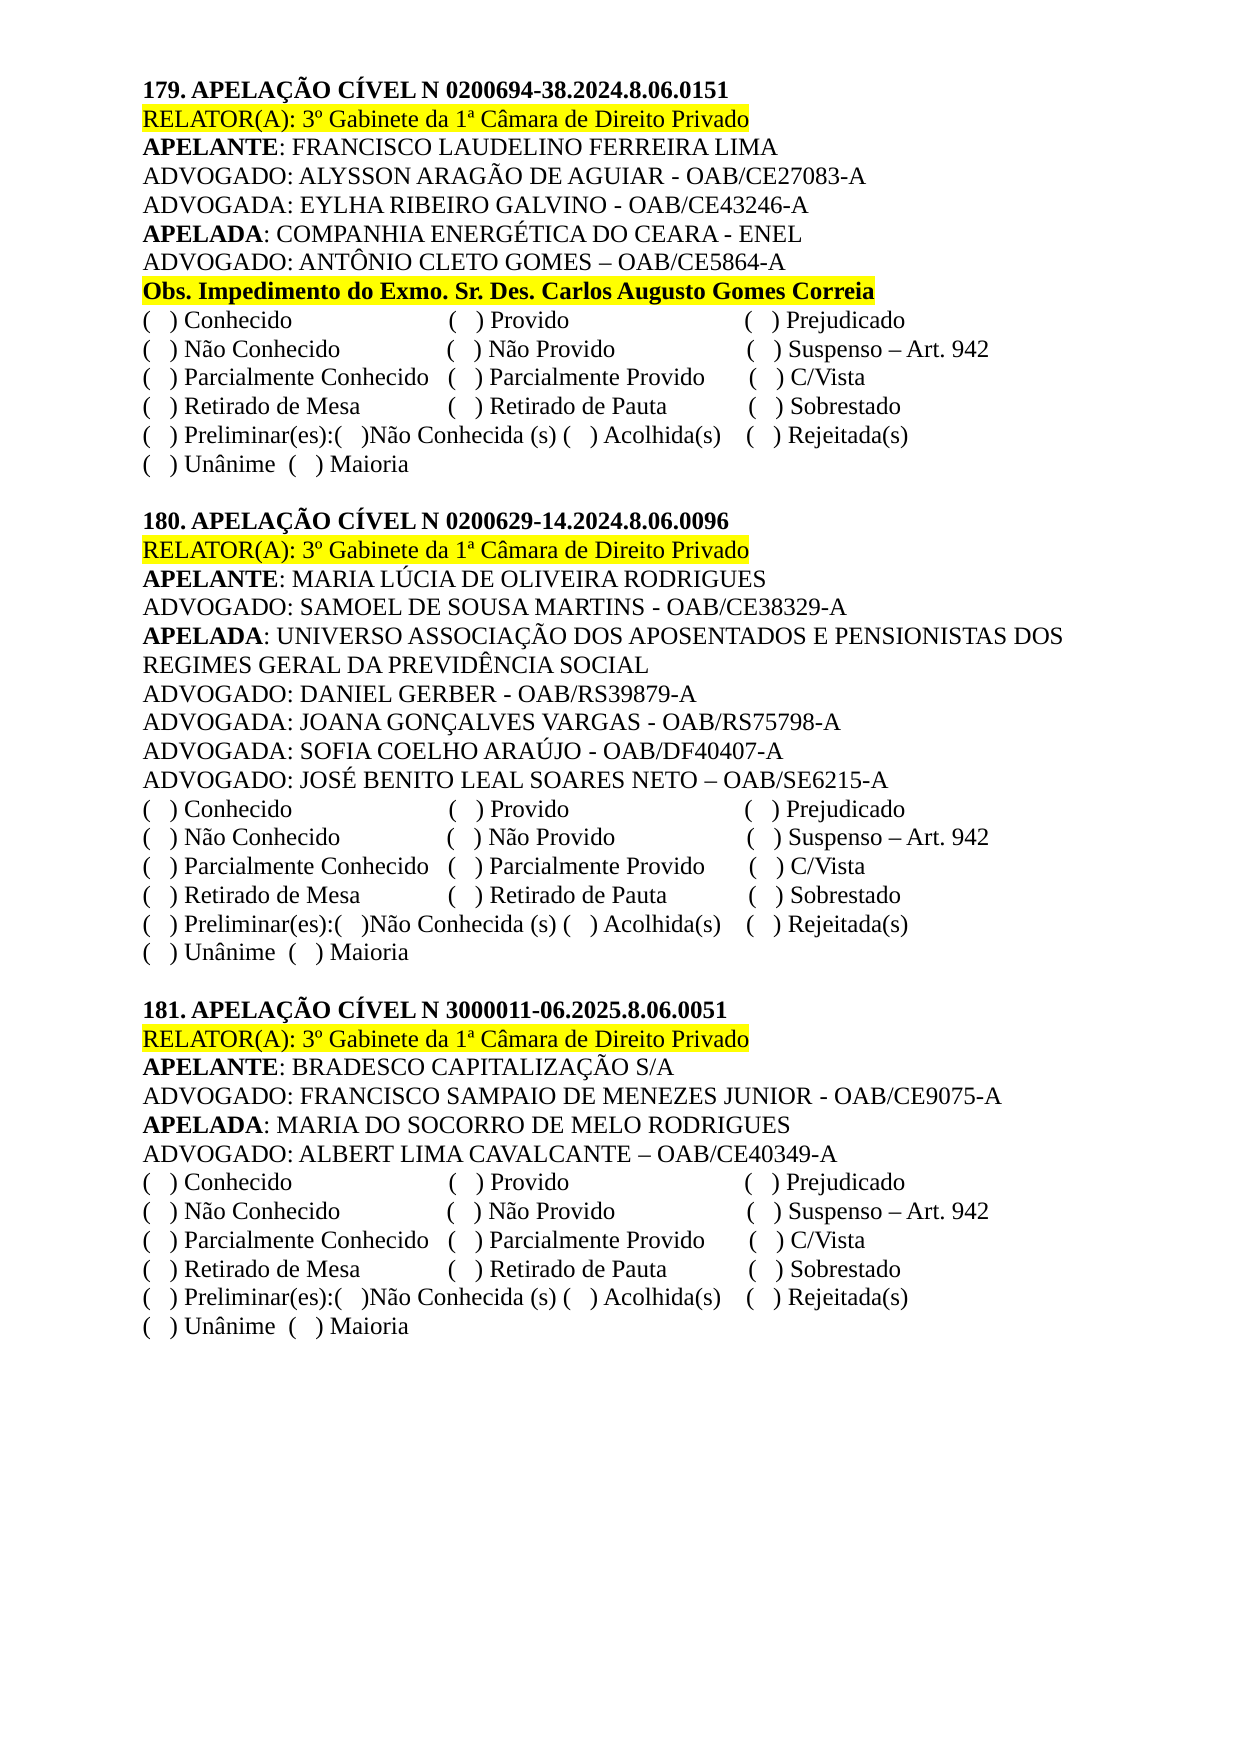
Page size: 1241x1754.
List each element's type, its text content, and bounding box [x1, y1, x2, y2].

text 179. APELAÇÃO CÍVEL N 0200694-38.2024.8.06.0151 RELATOR(A): 3º Gabinete da 1ª Câmara de Direito Privado APELANTE: FRANCISCO LAUDELINO FERREIRA LIMA ADVOGADO: ALYSSON ARAGÃO DE AGUIAR - OAB/CE27083-A ADVOGADA: EYLHA RIBEIRO GALVINO - OAB/CE43246-A APELADA: COMPANHIA ENERGÉTICA DO CEARA - ENEL ADVOGADO: ANTÔNIO CLETO GOMES – OAB/CE5864-A [142, 75, 1141, 276]
text ( ) Unânime ( ) Maioria 181. APELAÇÃO CÍVEL N 3000011-06.2025.8.06.0051 RELATOR(A): 3º Gabinete da 1ª Câmara de Direito Privado APELANTE: BRADESCO CAPITALIZAÇÃO S/A ADVOGADO: FRANCISCO SAMPAIO DE MENEZES JUNIOR - OAB/CE9075-A APELADA: MARIA DO SOCORRO DE MELO RODRIGUES ADVOGADO: ALBERT LIMA CAVALCANTE – OAB/CE40349-A [142, 937, 1141, 1167]
text ( ) Não Conhecido ( ) Não Provido ( ) Suspenso – Art. 942 [142, 334, 1158, 362]
text ( ) Parcialmente Conhecido ( ) Parcialmente Provido ( ) C/Vista [142, 362, 1158, 391]
text ( ) Parcialmente Conhecido ( ) Parcialmente Provido ( ) C/Vista [142, 851, 1158, 880]
text ( ) Preliminar(es):( )Não Conhecida (s) ( ) Acolhida(s) ( ) Rejeitada(s) [142, 1282, 1158, 1311]
text ( ) Não Conhecido ( ) Não Provido ( ) Suspenso – Art. 942 [142, 822, 1158, 851]
text ( ) Preliminar(es):( )Não Conhecida (s) ( ) Acolhida(s) ( ) Rejeitada(s) [142, 420, 1158, 449]
text ( ) Conhecido ( ) Provido ( ) Prejudicado [142, 305, 1141, 334]
text ( ) Conhecido ( ) Provido ( ) Prejudicado [142, 794, 1141, 822]
text ( ) Unânime ( ) Maioria 180. APELAÇÃO CÍVEL N 0200629-14.2024.8.06.0096 RELATOR(A): 3º Gabinete da 1ª Câmara de Direito Privado APELANTE: MARIA LÚCIA DE OLIVEIRA RODRIGUES ADVOGADO: SAMOEL DE SOUSA MARTINS - OAB/CE38329-A APELADA: UNIVERSO ASSOCIAÇÃO DOS APOSENTADOS E PENSIONISTAS DOS REGIMES GERAL DA PREVIDÊNCIA SOCIAL ADVOGADO: DANIEL GERBER - OAB/RS39879-A ADVOGADA: JOANA GONÇALVES VARGAS - OAB/RS75798-A ADVOGADA: SOFIA COELHO ARAÚJO - OAB/DF40407-A ADVOGADO: JOSÉ BENITO LEAL SOARES NETO – OAB/SE6215-A [142, 449, 1141, 794]
text Obs. Impedimento do Exmo. Sr. Des. Carlos Augusto Gomes Correia [142, 276, 1141, 305]
text ( ) Parcialmente Conhecido ( ) Parcialmente Provido ( ) C/Vista [142, 1225, 1158, 1254]
text ( ) Retirado de Mesa ( ) Retirado de Pauta ( ) Sobrestado [142, 1254, 1158, 1282]
text ( ) Conhecido ( ) Provido ( ) Prejudicado [142, 1167, 1141, 1196]
text ( ) Unânime ( ) Maioria [142, 1311, 1141, 1397]
text ( ) Retirado de Mesa ( ) Retirado de Pauta ( ) Sobrestado [142, 391, 1158, 420]
text ( ) Preliminar(es):( )Não Conhecida (s) ( ) Acolhida(s) ( ) Rejeitada(s) [142, 909, 1158, 937]
text ( ) Não Conhecido ( ) Não Provido ( ) Suspenso – Art. 942 [142, 1196, 1158, 1225]
text ( ) Retirado de Mesa ( ) Retirado de Pauta ( ) Sobrestado [142, 880, 1158, 909]
